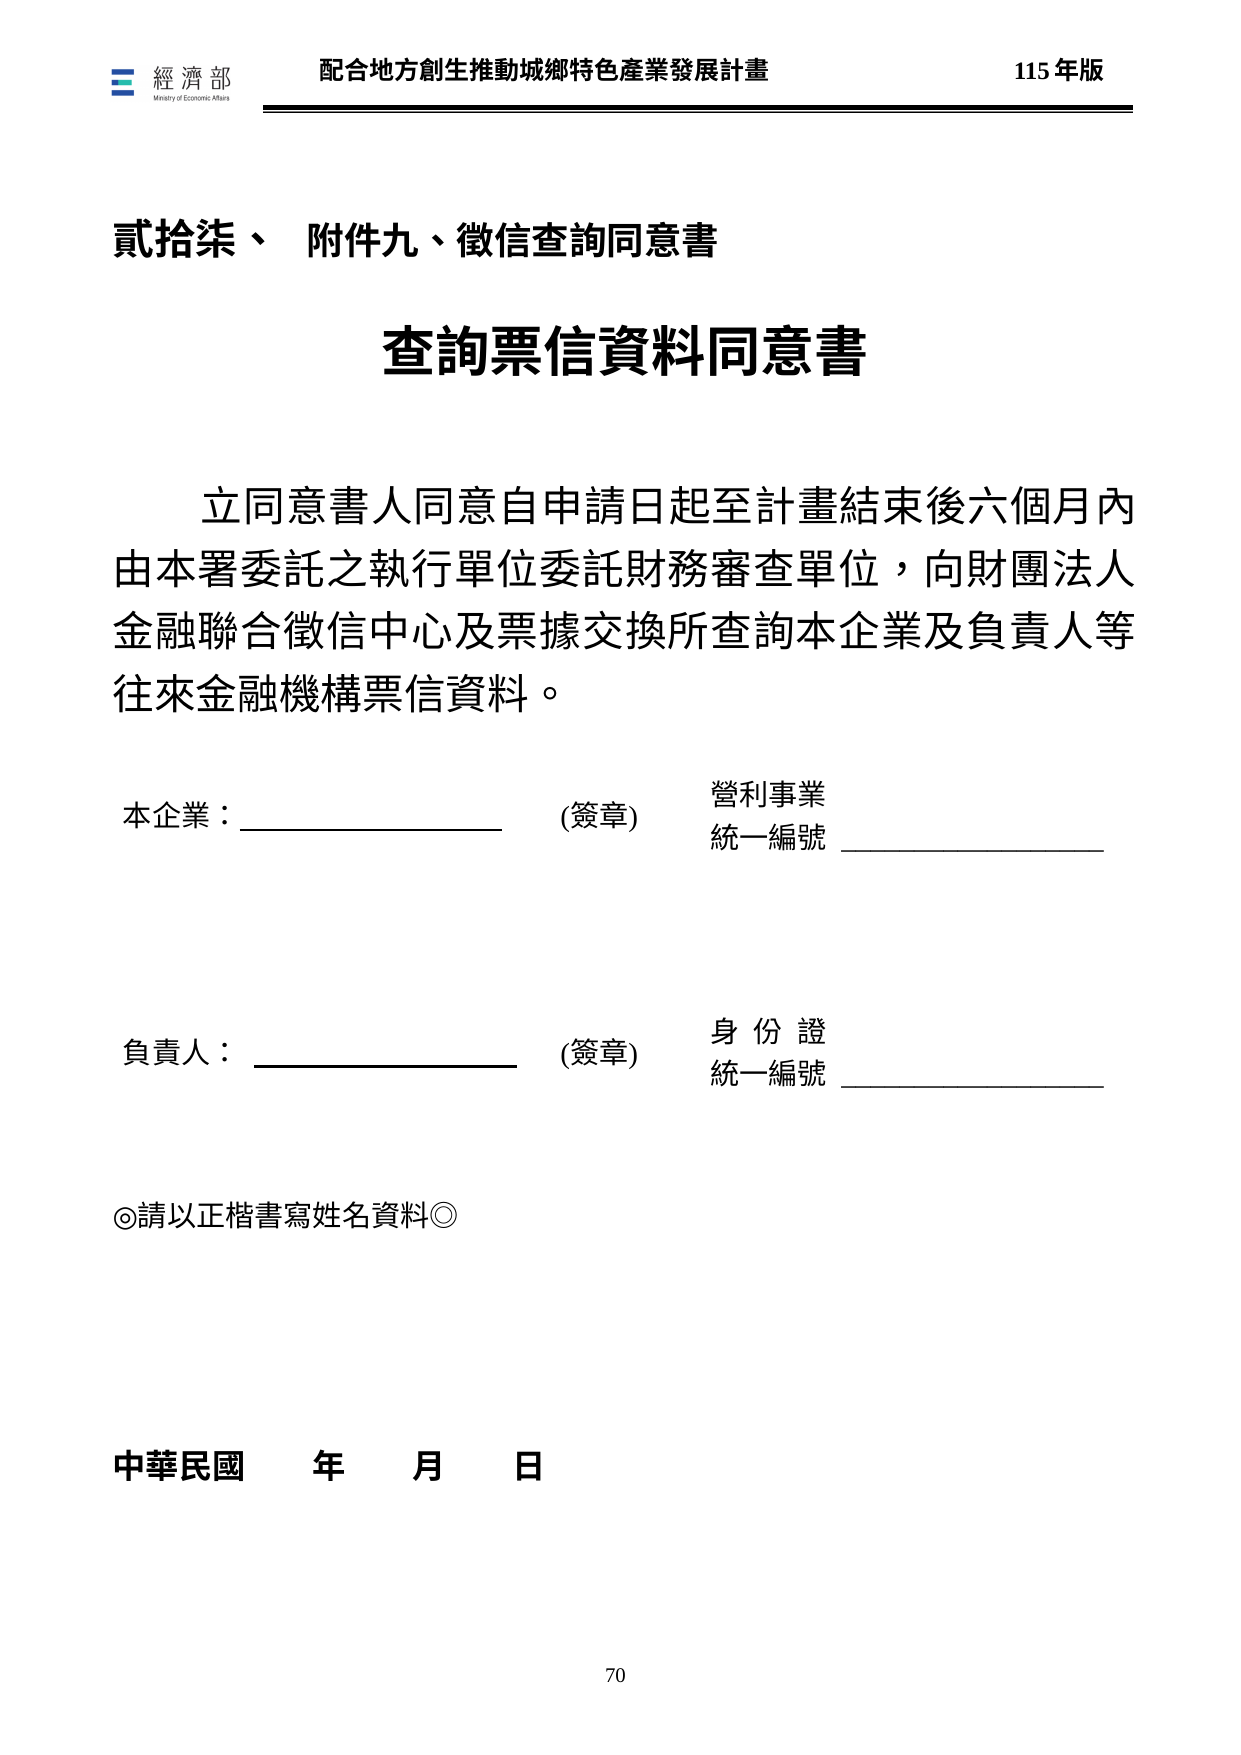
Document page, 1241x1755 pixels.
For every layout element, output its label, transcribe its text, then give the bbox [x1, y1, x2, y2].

text 中華民國 年 月 日 [112, 1422, 1137, 1484]
table_header 本企業： (簽章) [111, 755, 698, 873]
table_cell 身 份 證 統一編號 __________________ [699, 991, 1138, 1109]
table_cell [111, 873, 698, 991]
text ◎請以正楷書寫姓名資料◎ [112, 1172, 1137, 1234]
table_cell 負責人： (簽章) [111, 991, 698, 1109]
text 查詢票信資料同意書 [112, 274, 1137, 399]
text 立同意書人同意自申請日起至計畫結束後六個月內由本署委託之執行單位委託財務審查單位，向財團法人金融聯合徵信中心及票據交換所查詢本企業及負責人等往來金融機構票信資料。 [112, 462, 1137, 712]
table_cell [699, 873, 1138, 991]
table_header 營利事業 統一編號 __________________ [699, 755, 1138, 873]
subtitle 附件九、徵信查詢同意書 [112, 195, 1137, 257]
